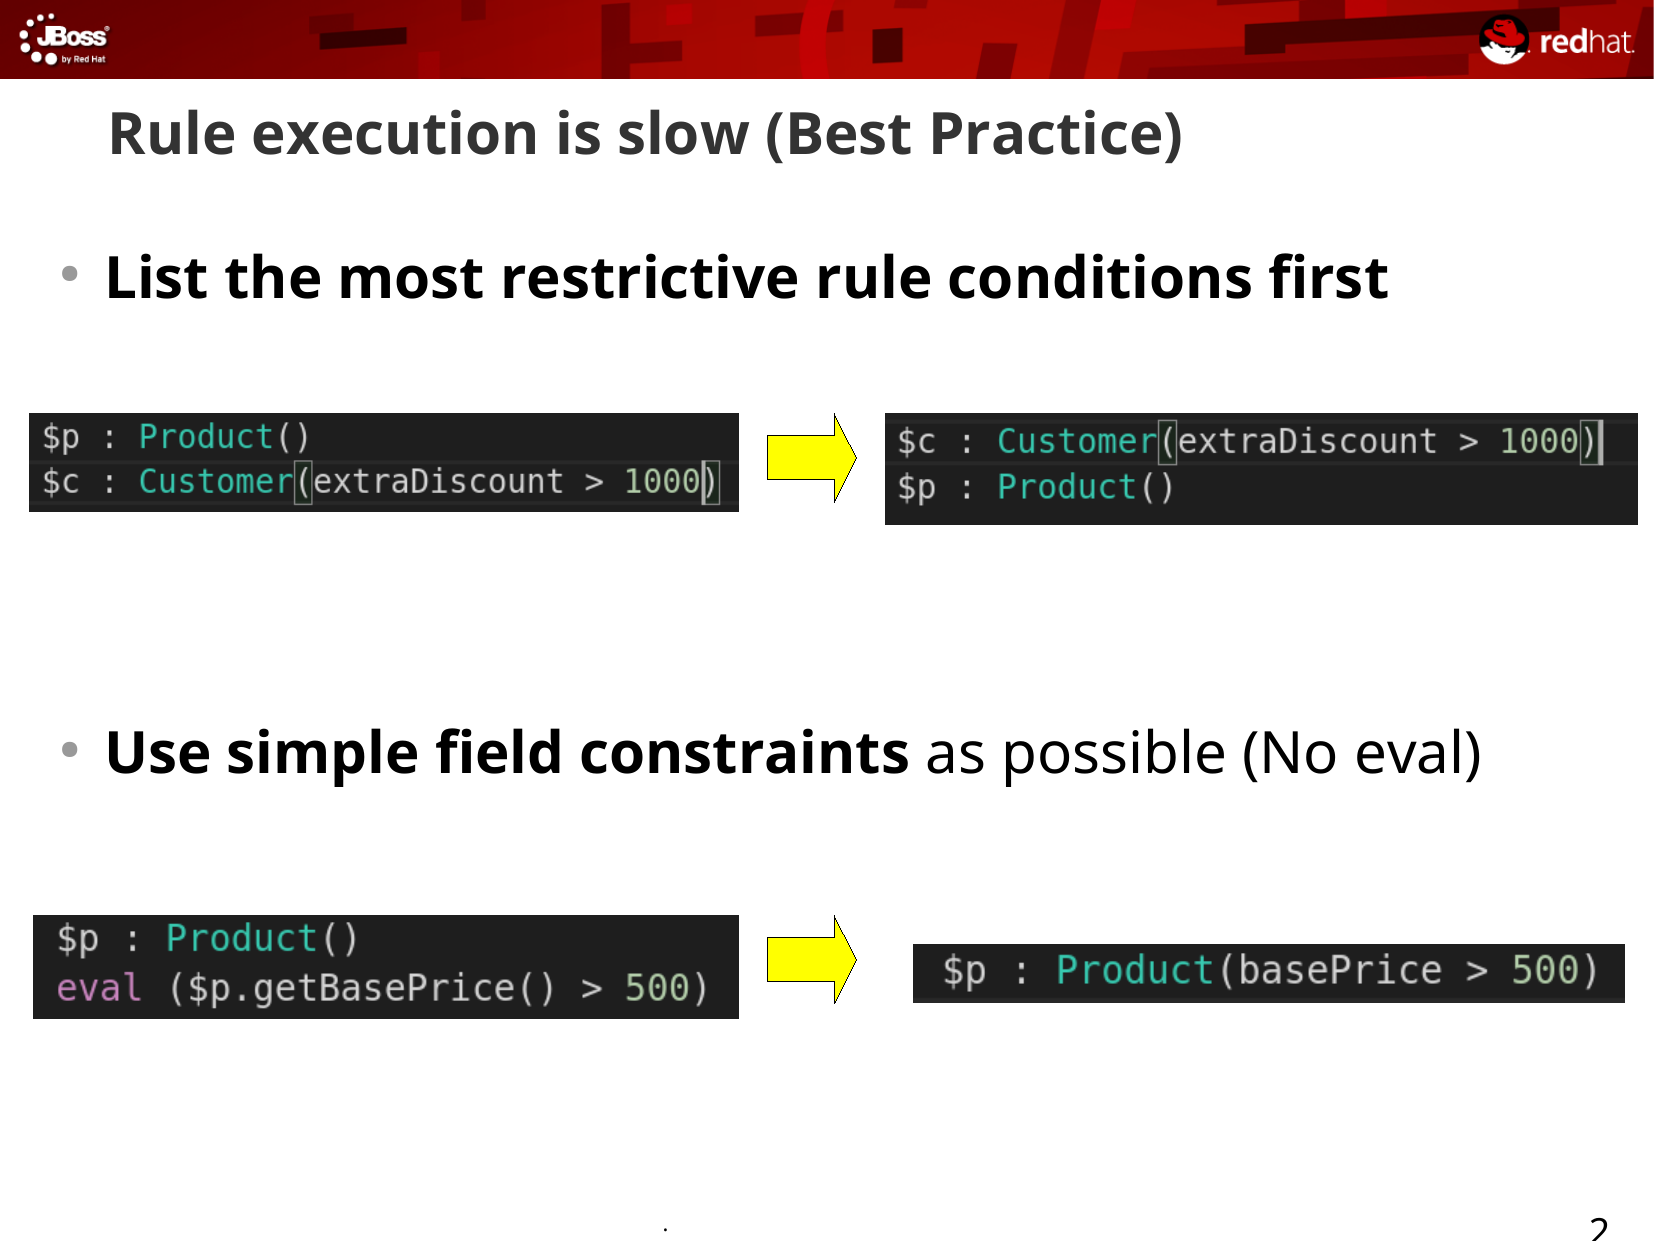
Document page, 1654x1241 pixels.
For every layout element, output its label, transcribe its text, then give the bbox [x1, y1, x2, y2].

title Rule execution is slow (Best Practice) [107, 63, 1418, 200]
text_box [767, 915, 857, 1004]
list List the most restrictive rule conditions first Use simple field constraints as possible (No eval) [29, 235, 1625, 1193]
picture [913, 944, 1625, 1003]
picture [29, 413, 739, 512]
picture [885, 413, 1638, 525]
picture [0, 0, 1654, 79]
picture [33, 915, 739, 1019]
text_box [767, 413, 857, 503]
